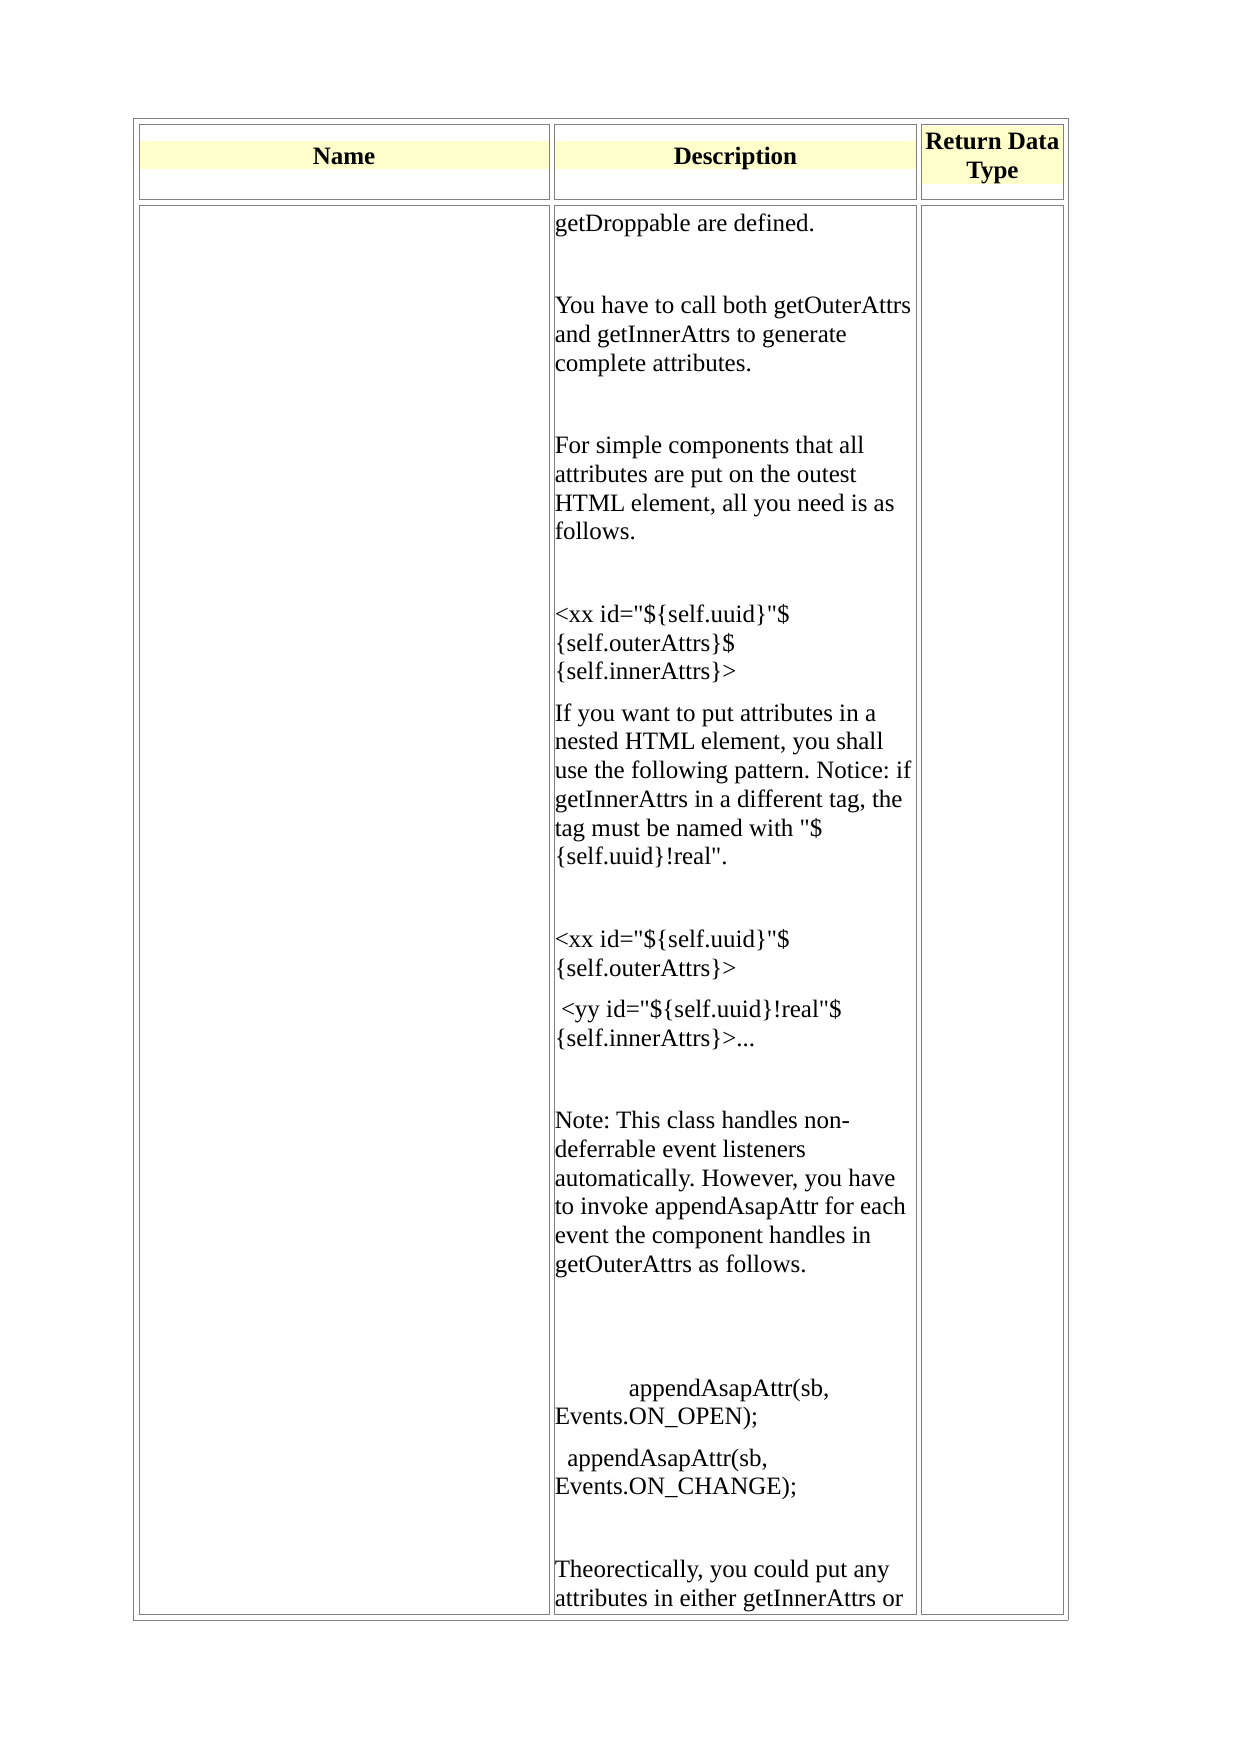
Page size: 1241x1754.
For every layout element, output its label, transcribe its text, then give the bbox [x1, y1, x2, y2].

table_cell [136, 199, 552, 1614]
table_header Name [136, 119, 552, 199]
table_header Description [552, 119, 919, 199]
table_cell getDroppable are defined. You have to call both getOuterAttrs and getInnerAttrs to generate complete attributes. For simple components that all attributes are put on the outest HTML element, all you need is as follows. <xx id="${self.uuid}"${self.outerAttrs}${self.innerAttrs}> If you want to put attributes in a nested HTML element, you shall use the following pattern. Notice: if getInnerAttrs in a different tag, the tag must be named with "${self.uuid}!real". <xx id="${self.uuid}"${self.outerAttrs}> <yy id="${self.uuid}!real"${self.innerAttrs}>... Note: This class handles non-deferrable event listeners automatically. However, you have to invoke appendAsapAttr for each event the component handles in getOuterAttrs as follows. appendAsapAttr(sb, Events.ON_OPEN); appendAsapAttr(sb, Events.ON_CHANGE); Theorectically, you could put any attributes in either getInnerAttrs or [552, 199, 919, 1614]
table_cell [919, 199, 1066, 1614]
table_header Return Data Type [919, 119, 1066, 199]
